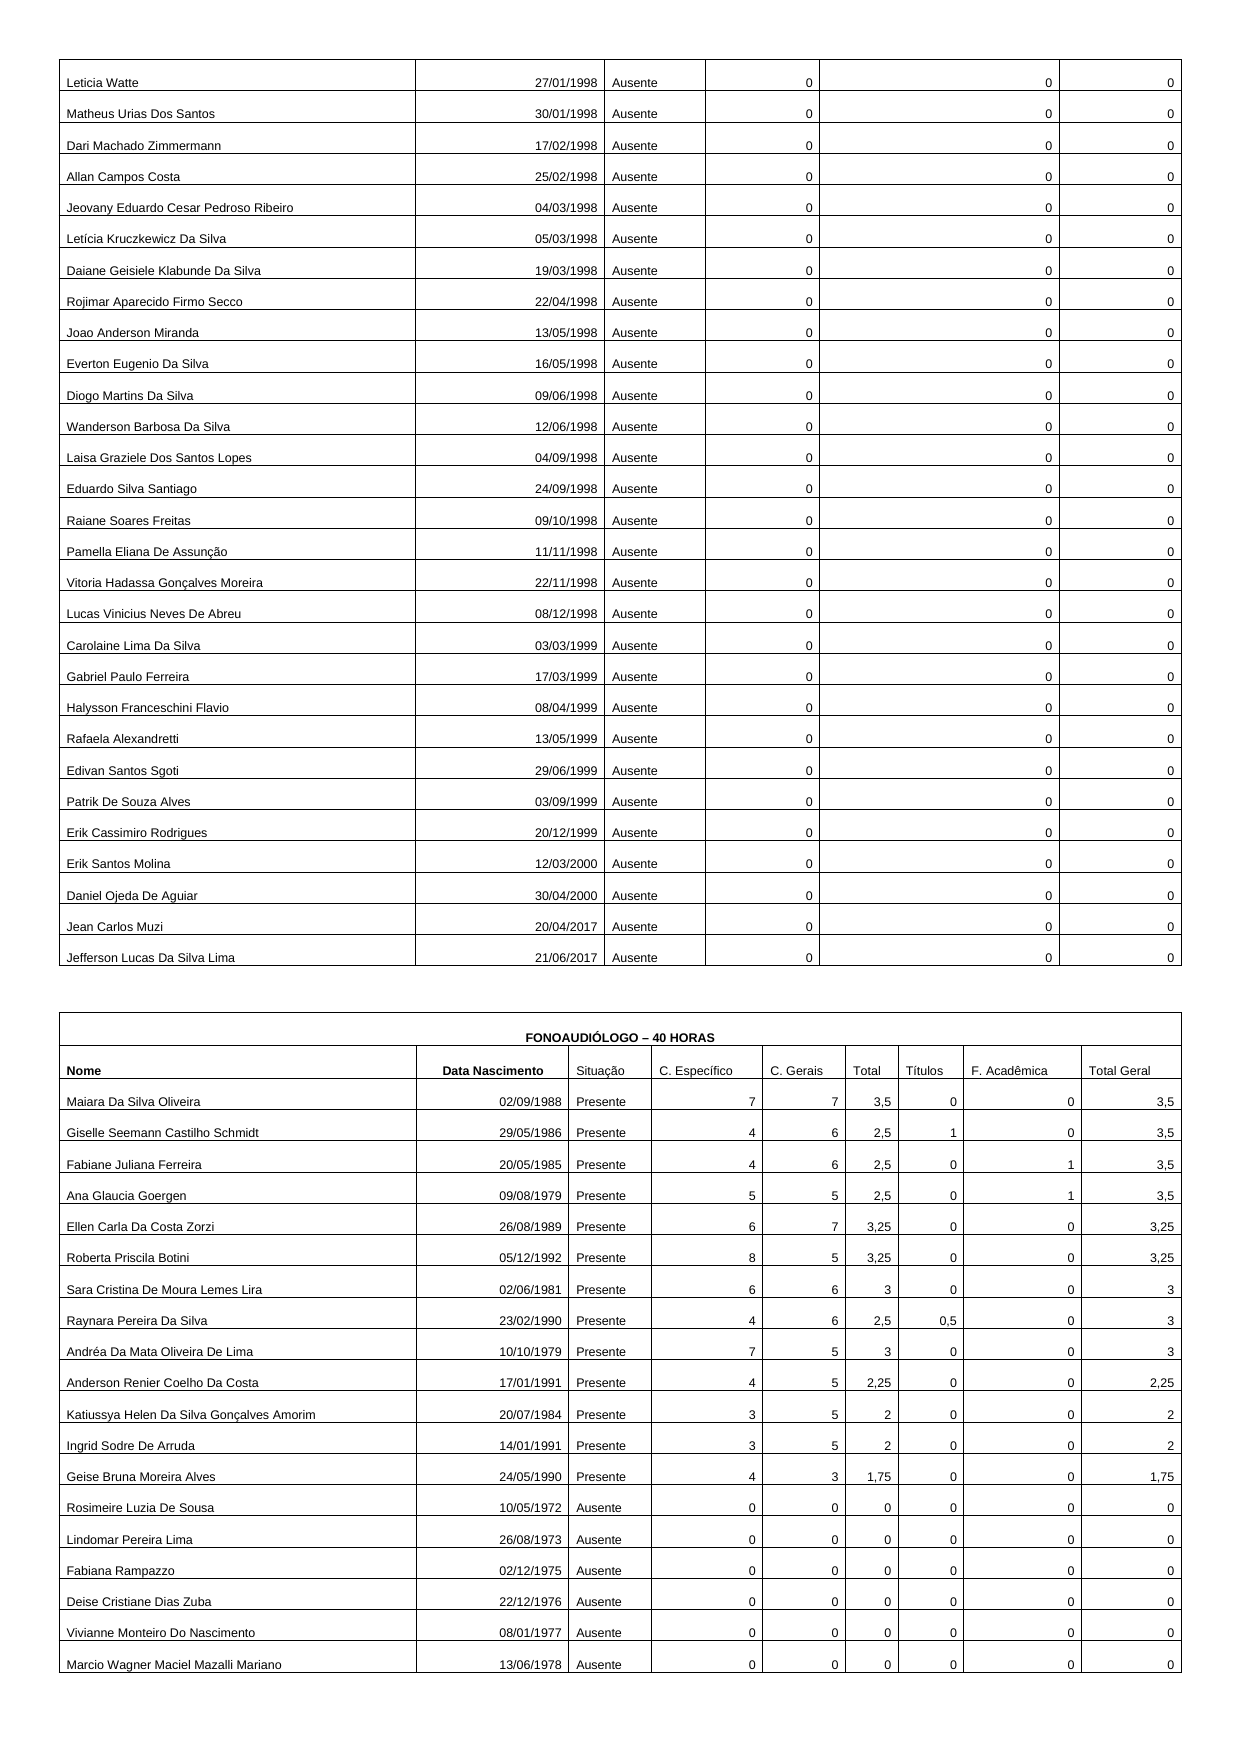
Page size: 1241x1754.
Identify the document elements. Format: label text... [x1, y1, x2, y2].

table_cell 0 [820, 623, 1059, 653]
table_cell 30/04/2000 [416, 873, 604, 903]
table_cell 3 [1082, 1298, 1181, 1328]
table_cell Pamella Eliana De Assunção [60, 529, 415, 559]
table_cell 22/11/1998 [416, 560, 604, 590]
table_cell 0 [706, 904, 819, 934]
table_cell Gabriel Paulo Ferreira [60, 654, 415, 684]
table_cell Presente [569, 1079, 651, 1109]
table_cell 0 [706, 154, 819, 184]
table_cell 0 [706, 373, 819, 403]
table_cell 0 [820, 466, 1059, 497]
table_cell Giselle Seemann Castilho Schmidt [60, 1110, 416, 1140]
table_cell Ausente [605, 216, 705, 247]
table_cell Ausente [605, 873, 705, 903]
table_cell Rosimeire Luzia De Sousa [60, 1485, 416, 1515]
table_cell 2 [1082, 1391, 1181, 1422]
table_cell 3,5 [1082, 1173, 1181, 1203]
table_cell 0 [820, 279, 1059, 309]
table_cell 0 [964, 1360, 1081, 1390]
table_cell Ausente [605, 279, 705, 309]
table_cell Jefferson Lucas Da Silva Lima [60, 935, 415, 965]
table_cell Raynara Pereira Da Silva [60, 1298, 416, 1328]
table_cell Dari Machado Zimmermann [60, 123, 415, 153]
table_cell 0 [652, 1610, 762, 1640]
table_cell 0 [964, 1423, 1081, 1453]
table_cell 08/04/1999 [416, 685, 604, 715]
table_cell 0 [1060, 748, 1181, 778]
table_cell 2,5 [846, 1141, 898, 1172]
table_cell 0 [964, 1298, 1081, 1328]
table_cell 0 [706, 279, 819, 309]
table_cell 0 [1060, 341, 1181, 372]
table_cell 3 [846, 1266, 898, 1297]
table_cell 17/01/1991 [417, 1360, 568, 1390]
table_cell 6 [763, 1110, 845, 1140]
table_cell Ausente [605, 404, 705, 434]
table_cell Andréa Da Mata Oliveira De Lima [60, 1329, 416, 1359]
table_cell 0 [1060, 591, 1181, 622]
table_cell Everton Eugenio Da Silva [60, 341, 415, 372]
table_cell 0 [820, 841, 1059, 872]
table_cell Diogo Martins Da Silva [60, 373, 415, 403]
table_cell Ausente [569, 1485, 651, 1515]
table_cell 0 [899, 1079, 963, 1109]
table_cell 0 [706, 716, 819, 747]
table_cell 0 [706, 248, 819, 278]
table_cell 0 [820, 60, 1059, 90]
table_cell 09/06/1998 [416, 373, 604, 403]
table_cell 0 [820, 123, 1059, 153]
table_cell 02/06/1981 [417, 1266, 568, 1297]
table_cell 22/04/1998 [416, 279, 604, 309]
table_cell 0 [820, 435, 1059, 465]
table_cell 8 [652, 1235, 762, 1265]
table_cell Maiara Da Silva Oliveira [60, 1079, 416, 1109]
table_cell 0 [899, 1266, 963, 1297]
table_cell 0 [763, 1516, 845, 1547]
table_cell Fabiane Juliana Ferreira [60, 1141, 416, 1172]
table_cell 0 [706, 529, 819, 559]
table_cell Katiussya Helen Da Silva Gonçalves Amorim [60, 1391, 416, 1422]
table_cell Rojimar Aparecido Firmo Secco [60, 279, 415, 309]
table_cell Lucas Vinicius Neves De Abreu [60, 591, 415, 622]
table_cell 0 [706, 591, 819, 622]
table_cell 7 [763, 1204, 845, 1234]
table_cell 0 [846, 1548, 898, 1578]
table_cell 0 [899, 1173, 963, 1203]
table_cell 6 [652, 1204, 762, 1234]
table_cell 20/05/1985 [417, 1141, 568, 1172]
table_cell 04/09/1998 [416, 435, 604, 465]
table_cell 0 [964, 1485, 1081, 1515]
table_cell 0 [652, 1485, 762, 1515]
table_cell 0 [820, 779, 1059, 809]
table_cell Fabiana Rampazzo [60, 1548, 416, 1578]
table_cell 0 [763, 1610, 845, 1640]
table_cell 1 [964, 1173, 1081, 1203]
table_cell Presente [569, 1266, 651, 1297]
table_cell 0 [1060, 373, 1181, 403]
table_cell 05/12/1992 [417, 1235, 568, 1265]
table_cell Ausente [605, 123, 705, 153]
table_cell 3,5 [1082, 1079, 1181, 1109]
table_cell Ausente [605, 248, 705, 278]
table_cell 10/05/1972 [417, 1485, 568, 1515]
table_cell 0 [1060, 248, 1181, 278]
table_cell 5 [763, 1360, 845, 1390]
table_cell Erik Cassimiro Rodrigues [60, 810, 415, 840]
table_cell 0 [846, 1485, 898, 1515]
table_cell Presente [569, 1173, 651, 1203]
table_cell 0 [706, 560, 819, 590]
table_cell 3 [846, 1329, 898, 1359]
table_cell 12/06/1998 [416, 404, 604, 434]
table_cell Ausente [605, 60, 705, 90]
table_cell 0 [1060, 466, 1181, 497]
table_cell 12/03/2000 [416, 841, 604, 872]
table_cell Halysson Franceschini Flavio [60, 685, 415, 715]
table_cell 20/04/2017 [416, 904, 604, 934]
table_cell 26/08/1989 [417, 1204, 568, 1234]
table_cell Vivianne Monteiro Do Nascimento [60, 1610, 416, 1640]
table_cell 5 [763, 1235, 845, 1265]
table_cell 6 [763, 1298, 845, 1328]
table_cell Matheus Urias Dos Santos [60, 91, 415, 122]
table_cell 3 [652, 1391, 762, 1422]
table_cell Wanderson Barbosa Da Silva [60, 404, 415, 434]
table_cell 0 [1060, 279, 1181, 309]
table_cell Roberta Priscila Botini [60, 1235, 416, 1265]
table_cell 0 [820, 154, 1059, 184]
table_cell 3,25 [846, 1204, 898, 1234]
table_cell 1,75 [846, 1454, 898, 1484]
table_cell 4 [652, 1298, 762, 1328]
table_cell 17/03/1999 [416, 654, 604, 684]
table_cell 3 [763, 1454, 845, 1484]
table_cell Ausente [605, 185, 705, 215]
table_cell Nome [60, 1046, 416, 1078]
table_cell 0 [1060, 810, 1181, 840]
table_cell 0 [820, 591, 1059, 622]
table_cell 0 [820, 748, 1059, 778]
table_cell Ausente [569, 1610, 651, 1640]
table_cell 2,5 [846, 1298, 898, 1328]
table_cell 0 [1060, 529, 1181, 559]
table_cell Deise Cristiane Dias Zuba [60, 1579, 416, 1609]
table_cell Ausente [569, 1548, 651, 1578]
table_cell 0 [706, 435, 819, 465]
table_cell 0 [899, 1360, 963, 1390]
table_cell 0 [706, 466, 819, 497]
table_cell 0 [899, 1141, 963, 1172]
table_cell Ingrid Sodre De Arruda [60, 1423, 416, 1453]
table_cell Laisa Graziele Dos Santos Lopes [60, 435, 415, 465]
table_cell 0 [964, 1641, 1081, 1672]
table_cell Geise Bruna Moreira Alves [60, 1454, 416, 1484]
table_cell 0 [820, 91, 1059, 122]
table_cell 29/05/1986 [417, 1110, 568, 1140]
table_cell Marcio Wagner Maciel Mazalli Mariano [60, 1641, 416, 1672]
table_cell 0 [1060, 904, 1181, 934]
table_cell 0 [820, 560, 1059, 590]
table_cell 3,25 [1082, 1235, 1181, 1265]
table_cell 0 [1082, 1641, 1181, 1672]
table_cell 0,5 [899, 1298, 963, 1328]
table_cell Ana Glaucia Goergen [60, 1173, 416, 1203]
table_cell 0 [964, 1391, 1081, 1422]
table_cell 0 [964, 1079, 1081, 1109]
table_cell Edivan Santos Sgoti [60, 748, 415, 778]
table_cell 4 [652, 1110, 762, 1140]
table_cell 02/09/1988 [417, 1079, 568, 1109]
table_cell 0 [964, 1235, 1081, 1265]
table_cell 0 [899, 1454, 963, 1484]
table_cell Ausente [605, 435, 705, 465]
table_cell 5 [763, 1329, 845, 1359]
table_cell 24/05/1990 [417, 1454, 568, 1484]
table_cell Allan Campos Costa [60, 154, 415, 184]
table_cell 20/12/1999 [416, 810, 604, 840]
table_cell 21/06/2017 [416, 935, 604, 965]
table_cell Eduardo Silva Santiago [60, 466, 415, 497]
table_cell 0 [1082, 1485, 1181, 1515]
table_cell Ausente [605, 91, 705, 122]
table_cell 0 [899, 1329, 963, 1359]
table_cell Ausente [605, 591, 705, 622]
table_cell 0 [706, 91, 819, 122]
table_cell 0 [706, 685, 819, 715]
table_cell Presente [569, 1141, 651, 1172]
table_cell 0 [1060, 60, 1181, 90]
table_cell 0 [652, 1548, 762, 1578]
table_cell 0 [706, 841, 819, 872]
table_cell 0 [1060, 435, 1181, 465]
table_cell 14/01/1991 [417, 1423, 568, 1453]
table_cell 24/09/1998 [416, 466, 604, 497]
table_cell 0 [1060, 935, 1181, 965]
table_cell 17/02/1998 [416, 123, 604, 153]
table_cell 08/12/1998 [416, 591, 604, 622]
table_cell 5 [763, 1423, 845, 1453]
table_cell Ausente [605, 810, 705, 840]
table_cell 13/05/1998 [416, 310, 604, 340]
table_cell Ausente [605, 716, 705, 747]
table_cell 3 [652, 1423, 762, 1453]
table_cell Raiane Soares Freitas [60, 498, 415, 528]
table_cell Ausente [605, 935, 705, 965]
table_cell 3,25 [1082, 1204, 1181, 1234]
table_cell 2,5 [846, 1110, 898, 1140]
table_cell 02/12/1975 [417, 1548, 568, 1578]
table_cell 0 [763, 1485, 845, 1515]
table_cell 0 [964, 1110, 1081, 1140]
table_cell 09/10/1998 [416, 498, 604, 528]
table_cell 7 [763, 1079, 845, 1109]
table_cell 0 [964, 1516, 1081, 1547]
table_cell 26/08/1973 [417, 1516, 568, 1547]
table_cell Rafaela Alexandretti [60, 716, 415, 747]
table_cell 0 [706, 623, 819, 653]
table_cell 09/08/1979 [417, 1173, 568, 1203]
table_cell 6 [763, 1266, 845, 1297]
table_cell 25/02/1998 [416, 154, 604, 184]
table_cell 0 [964, 1454, 1081, 1484]
table_cell 0 [964, 1266, 1081, 1297]
table_cell 1 [899, 1110, 963, 1140]
table_cell Ausente [569, 1516, 651, 1547]
table_cell 3,5 [846, 1079, 898, 1109]
table_cell Presente [569, 1454, 651, 1484]
table_cell Ausente [605, 904, 705, 934]
table_cell 0 [899, 1391, 963, 1422]
table_cell Lindomar Pereira Lima [60, 1516, 416, 1547]
table_cell 5 [652, 1173, 762, 1203]
table_cell Ausente [605, 685, 705, 715]
table_cell 0 [1060, 185, 1181, 215]
table_cell Presente [569, 1329, 651, 1359]
table_cell 0 [652, 1641, 762, 1672]
table_cell 0 [706, 498, 819, 528]
table_cell 0 [706, 404, 819, 434]
table_cell Data Nascimento [417, 1046, 568, 1078]
table_cell 0 [820, 341, 1059, 372]
table_cell 4 [652, 1360, 762, 1390]
table_cell 0 [706, 310, 819, 340]
table_cell 20/07/1984 [417, 1391, 568, 1422]
table_cell 30/01/1998 [416, 91, 604, 122]
table_cell Ellen Carla Da Costa Zorzi [60, 1204, 416, 1234]
table_cell Joao Anderson Miranda [60, 310, 415, 340]
table_cell 08/01/1977 [417, 1610, 568, 1640]
table_cell 5 [763, 1173, 845, 1203]
table_cell Erik Santos Molina [60, 841, 415, 872]
table_cell 2 [846, 1391, 898, 1422]
table_cell 0 [846, 1610, 898, 1640]
table_cell 0 [1082, 1579, 1181, 1609]
table_cell Ausente [605, 466, 705, 497]
table_cell 3,25 [846, 1235, 898, 1265]
table_cell 4 [652, 1141, 762, 1172]
table_cell Ausente [605, 529, 705, 559]
table_cell 0 [763, 1641, 845, 1672]
table_cell 0 [820, 310, 1059, 340]
table_cell 0 [820, 185, 1059, 215]
table_cell 0 [820, 685, 1059, 715]
table_cell 0 [1082, 1610, 1181, 1640]
table_cell Presente [569, 1235, 651, 1265]
table_cell Títulos [899, 1046, 963, 1078]
table_cell 0 [846, 1641, 898, 1672]
table_cell 0 [1060, 779, 1181, 809]
table_cell Carolaine Lima Da Silva [60, 623, 415, 653]
table_cell Vitoria Hadassa Gonçalves Moreira [60, 560, 415, 590]
table_cell 0 [820, 935, 1059, 965]
table_cell 0 [1060, 404, 1181, 434]
table_cell 0 [1060, 560, 1181, 590]
table_cell 0 [706, 748, 819, 778]
table_cell Patrik De Souza Alves [60, 779, 415, 809]
table_cell Presente [569, 1298, 651, 1328]
table_cell 0 [706, 60, 819, 90]
table_cell Presente [569, 1110, 651, 1140]
table_cell 3,5 [1082, 1141, 1181, 1172]
table_cell 0 [964, 1579, 1081, 1609]
table_cell 0 [1060, 91, 1181, 122]
table_cell Total Geral [1082, 1046, 1181, 1078]
table_cell 2,25 [1082, 1360, 1181, 1390]
table_cell 0 [1060, 623, 1181, 653]
table_cell Ausente [605, 310, 705, 340]
table_cell 0 [820, 716, 1059, 747]
table_cell 0 [964, 1610, 1081, 1640]
table_cell 0 [899, 1485, 963, 1515]
table_cell 27/01/1998 [416, 60, 604, 90]
table_cell 0 [763, 1579, 845, 1609]
table_cell 0 [846, 1579, 898, 1609]
table_cell 0 [820, 810, 1059, 840]
table_cell 29/06/1999 [416, 748, 604, 778]
table_cell 0 [1060, 873, 1181, 903]
table_cell 0 [899, 1641, 963, 1672]
table_cell 0 [706, 123, 819, 153]
table_cell 0 [964, 1204, 1081, 1234]
table_cell 0 [820, 248, 1059, 278]
table_cell 6 [652, 1266, 762, 1297]
table_cell 0 [1060, 716, 1181, 747]
table_cell 0 [1060, 123, 1181, 153]
table_cell 0 [899, 1204, 963, 1234]
table_cell 11/11/1998 [416, 529, 604, 559]
table_cell 0 [706, 185, 819, 215]
table_cell 19/03/1998 [416, 248, 604, 278]
table_cell 04/03/1998 [416, 185, 604, 215]
table_cell 0 [899, 1235, 963, 1265]
table_cell 16/05/1998 [416, 341, 604, 372]
table_cell 10/10/1979 [417, 1329, 568, 1359]
table_cell 0 [899, 1516, 963, 1547]
table_cell 1,75 [1082, 1454, 1181, 1484]
table_cell 0 [706, 216, 819, 247]
table_cell 0 [846, 1516, 898, 1547]
table_cell 0 [706, 341, 819, 372]
table_cell Jean Carlos Muzi [60, 904, 415, 934]
table_cell 5 [763, 1391, 845, 1422]
table_cell F. Acadêmica [964, 1046, 1081, 1078]
table_cell Situação [569, 1046, 651, 1078]
table_cell 13/06/1978 [417, 1641, 568, 1672]
table_cell 03/03/1999 [416, 623, 604, 653]
table_cell 13/05/1999 [416, 716, 604, 747]
table_cell 6 [763, 1141, 845, 1172]
table_cell 4 [652, 1454, 762, 1484]
table_cell Presente [569, 1391, 651, 1422]
table_cell Anderson Renier Coelho Da Costa [60, 1360, 416, 1390]
table_cell 0 [820, 873, 1059, 903]
table_cell 0 [1060, 310, 1181, 340]
table_cell 0 [899, 1610, 963, 1640]
table_header FONOAUDIÓLOGO – 40 HORAS [60, 1013, 1181, 1045]
table_cell 0 [706, 779, 819, 809]
table_cell 0 [1060, 498, 1181, 528]
table_cell 0 [1060, 654, 1181, 684]
table_cell 0 [899, 1423, 963, 1453]
table_cell Presente [569, 1204, 651, 1234]
table_cell 0 [1060, 154, 1181, 184]
table_cell 2,5 [846, 1173, 898, 1203]
table_cell 0 [706, 654, 819, 684]
table_cell C. Específico [652, 1046, 762, 1078]
table_cell Ausente [569, 1579, 651, 1609]
table_cell 0 [652, 1516, 762, 1547]
table_cell Daiane Geisiele Klabunde Da Silva [60, 248, 415, 278]
table_cell Ausente [605, 373, 705, 403]
table_cell 2,25 [846, 1360, 898, 1390]
table_cell Leticia Watte [60, 60, 415, 90]
table_cell Ausente [605, 154, 705, 184]
table_cell 0 [1060, 841, 1181, 872]
table_cell 7 [652, 1079, 762, 1109]
table_cell Presente [569, 1360, 651, 1390]
table_cell 0 [1082, 1548, 1181, 1578]
table_cell 2 [846, 1423, 898, 1453]
table_cell Presente [569, 1423, 651, 1453]
table_cell Ausente [605, 779, 705, 809]
table_cell 3 [1082, 1329, 1181, 1359]
table_cell 7 [652, 1329, 762, 1359]
table_cell Ausente [605, 341, 705, 372]
table_cell Ausente [605, 748, 705, 778]
table_cell 0 [820, 404, 1059, 434]
table_cell 0 [706, 810, 819, 840]
table_cell 05/03/1998 [416, 216, 604, 247]
table_cell 0 [1060, 685, 1181, 715]
table_cell 0 [652, 1579, 762, 1609]
table_cell Ausente [605, 560, 705, 590]
table_cell 0 [820, 498, 1059, 528]
table_cell Ausente [605, 623, 705, 653]
table_cell 1 [964, 1141, 1081, 1172]
table_cell Ausente [569, 1641, 651, 1672]
table_cell 0 [820, 529, 1059, 559]
table_cell 0 [899, 1548, 963, 1578]
table_cell 0 [706, 935, 819, 965]
table_cell 3,5 [1082, 1110, 1181, 1140]
table_cell 0 [820, 904, 1059, 934]
table_cell 0 [899, 1579, 963, 1609]
table_cell Letícia Kruczkewicz Da Silva [60, 216, 415, 247]
table_cell Ausente [605, 654, 705, 684]
table_cell 0 [706, 873, 819, 903]
table_cell 0 [820, 216, 1059, 247]
table_cell Ausente [605, 498, 705, 528]
table_cell Total [846, 1046, 898, 1078]
table_cell 0 [1082, 1516, 1181, 1547]
table_cell 0 [820, 654, 1059, 684]
table_cell Daniel Ojeda De Aguiar [60, 873, 415, 903]
table_cell 23/02/1990 [417, 1298, 568, 1328]
table_cell 3 [1082, 1266, 1181, 1297]
table_cell C. Gerais [763, 1046, 845, 1078]
table_cell 2 [1082, 1423, 1181, 1453]
table_cell 0 [1060, 216, 1181, 247]
table_cell 0 [820, 373, 1059, 403]
table_cell 0 [964, 1548, 1081, 1578]
table_cell 0 [964, 1329, 1081, 1359]
table_cell Sara Cristina De Moura Lemes Lira [60, 1266, 416, 1297]
table_cell Jeovany Eduardo Cesar Pedroso Ribeiro [60, 185, 415, 215]
table_cell 0 [763, 1548, 845, 1578]
table_cell Ausente [605, 841, 705, 872]
table_cell 03/09/1999 [416, 779, 604, 809]
table_cell 22/12/1976 [417, 1579, 568, 1609]
